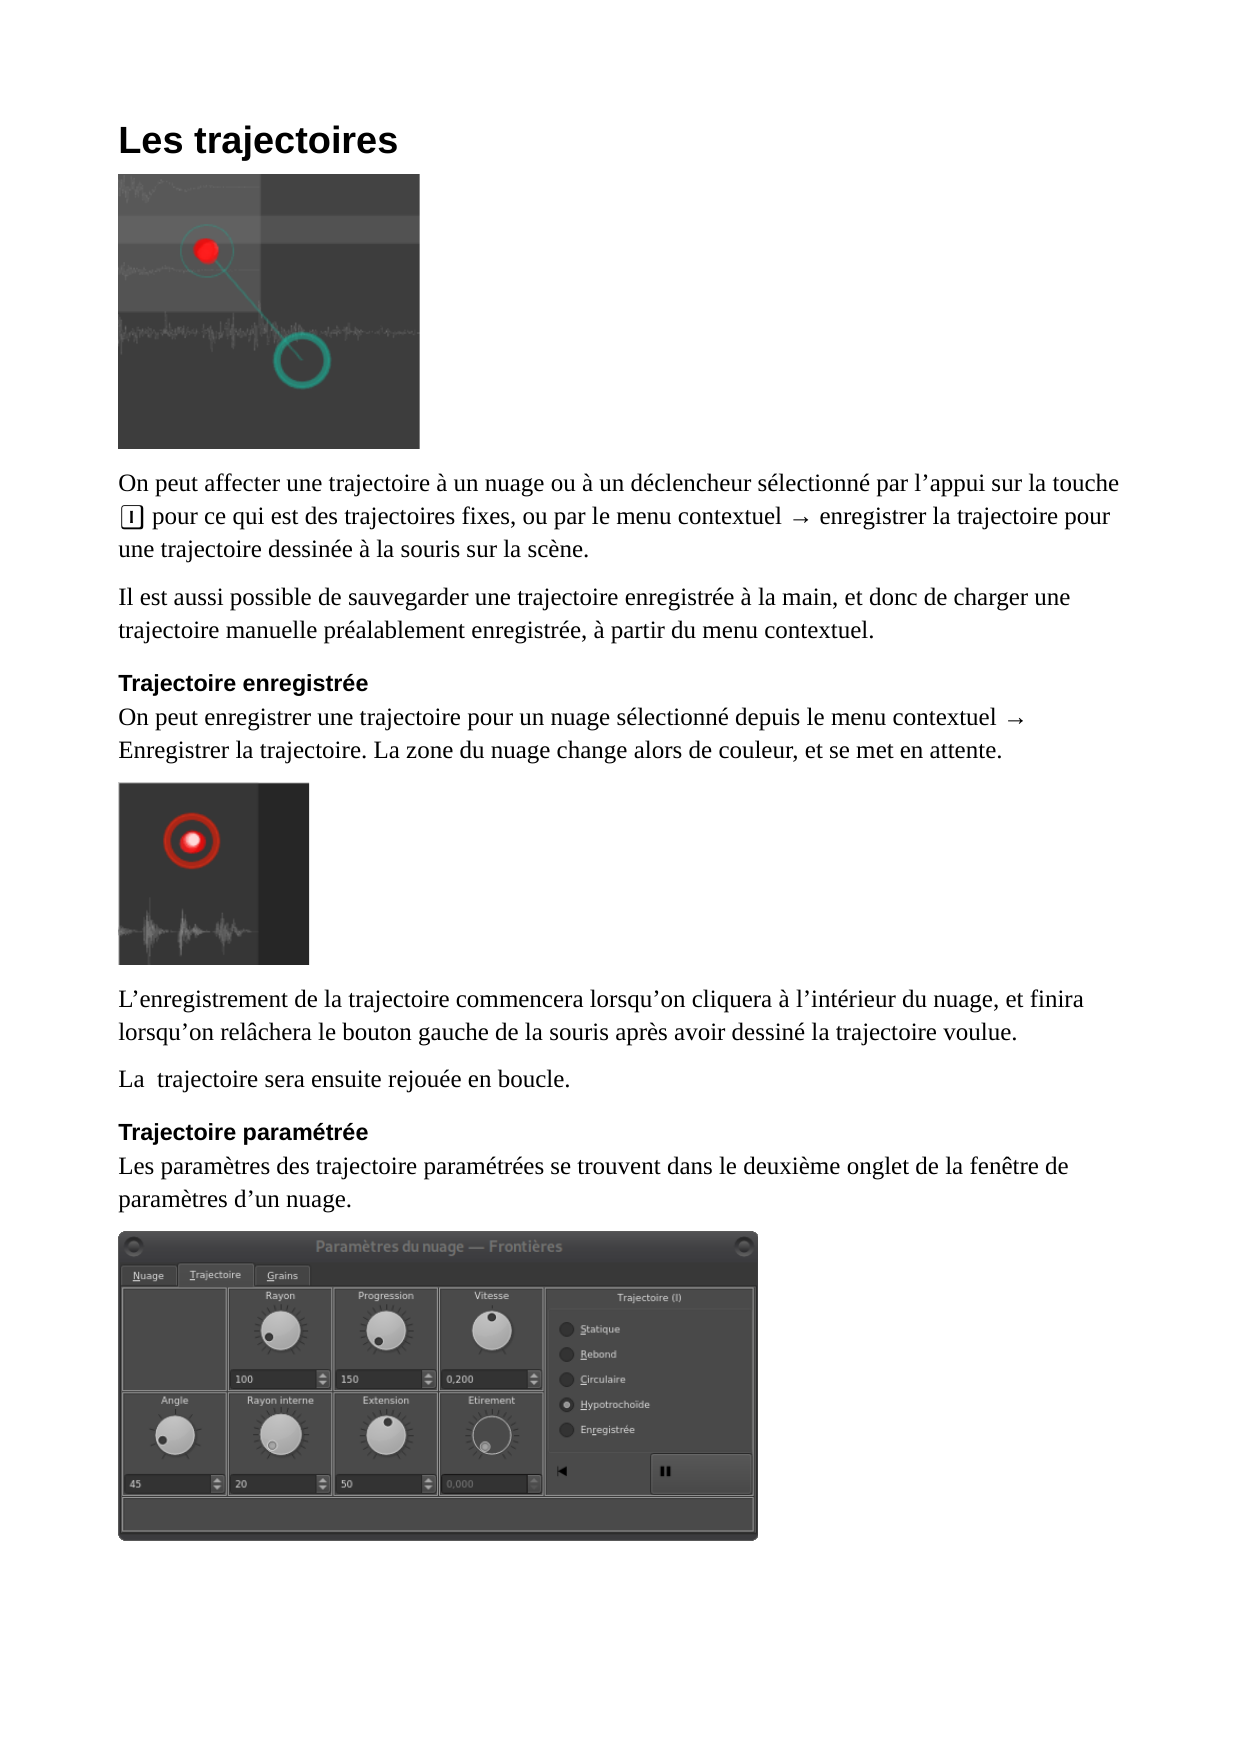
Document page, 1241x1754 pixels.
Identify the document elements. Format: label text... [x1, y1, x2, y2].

subtitle Trajectoire paramétrée [118, 1118, 1122, 1145]
subtitle Les trajectoires [118, 118, 1122, 162]
text La trajectoire sera ensuite rejouée en boucle. [118, 1064, 1122, 1093]
text L’enregistrement de la trajectoire commencera lorsqu’on cliquera à l’intérieur du nuage, et finira lorsqu’on relâchera le bouton gauche de la souris après avoir dessiné la trajectoire voulue. [118, 984, 1122, 1046]
text On peut enregistrer une trajectoire pour un nuage sélectionné depuis le menu contextuel → Enregistrer la trajectoire. La zone du nuage change alors de couleur, et se met en attente. [118, 702, 1122, 764]
picture [118, 1231, 758, 1541]
subtitle Trajectoire enregistrée [118, 669, 1122, 696]
text On peut affecter une trajectoire à un nuage ou à un déclencheur sélectionné par l’appui sur la touche I pour ce qui est des trajectoires fixes, ou par le menu contextuel → enregistrer la trajectoire pour une trajectoire dessinée à la souris sur la scène. [118, 468, 1122, 563]
picture [118, 174, 420, 449]
picture [118, 782, 310, 965]
text Il est aussi possible de sauvegarder une trajectoire enregistrée à la main, et donc de charger une trajectoire manuelle préalablement enregistrée, à partir du menu contextuel. [118, 582, 1122, 644]
text Les paramètres des trajectoire paramétrées se trouvent dans le deuxième onglet de la fenêtre de paramètres d’un nuage. [118, 1151, 1122, 1213]
